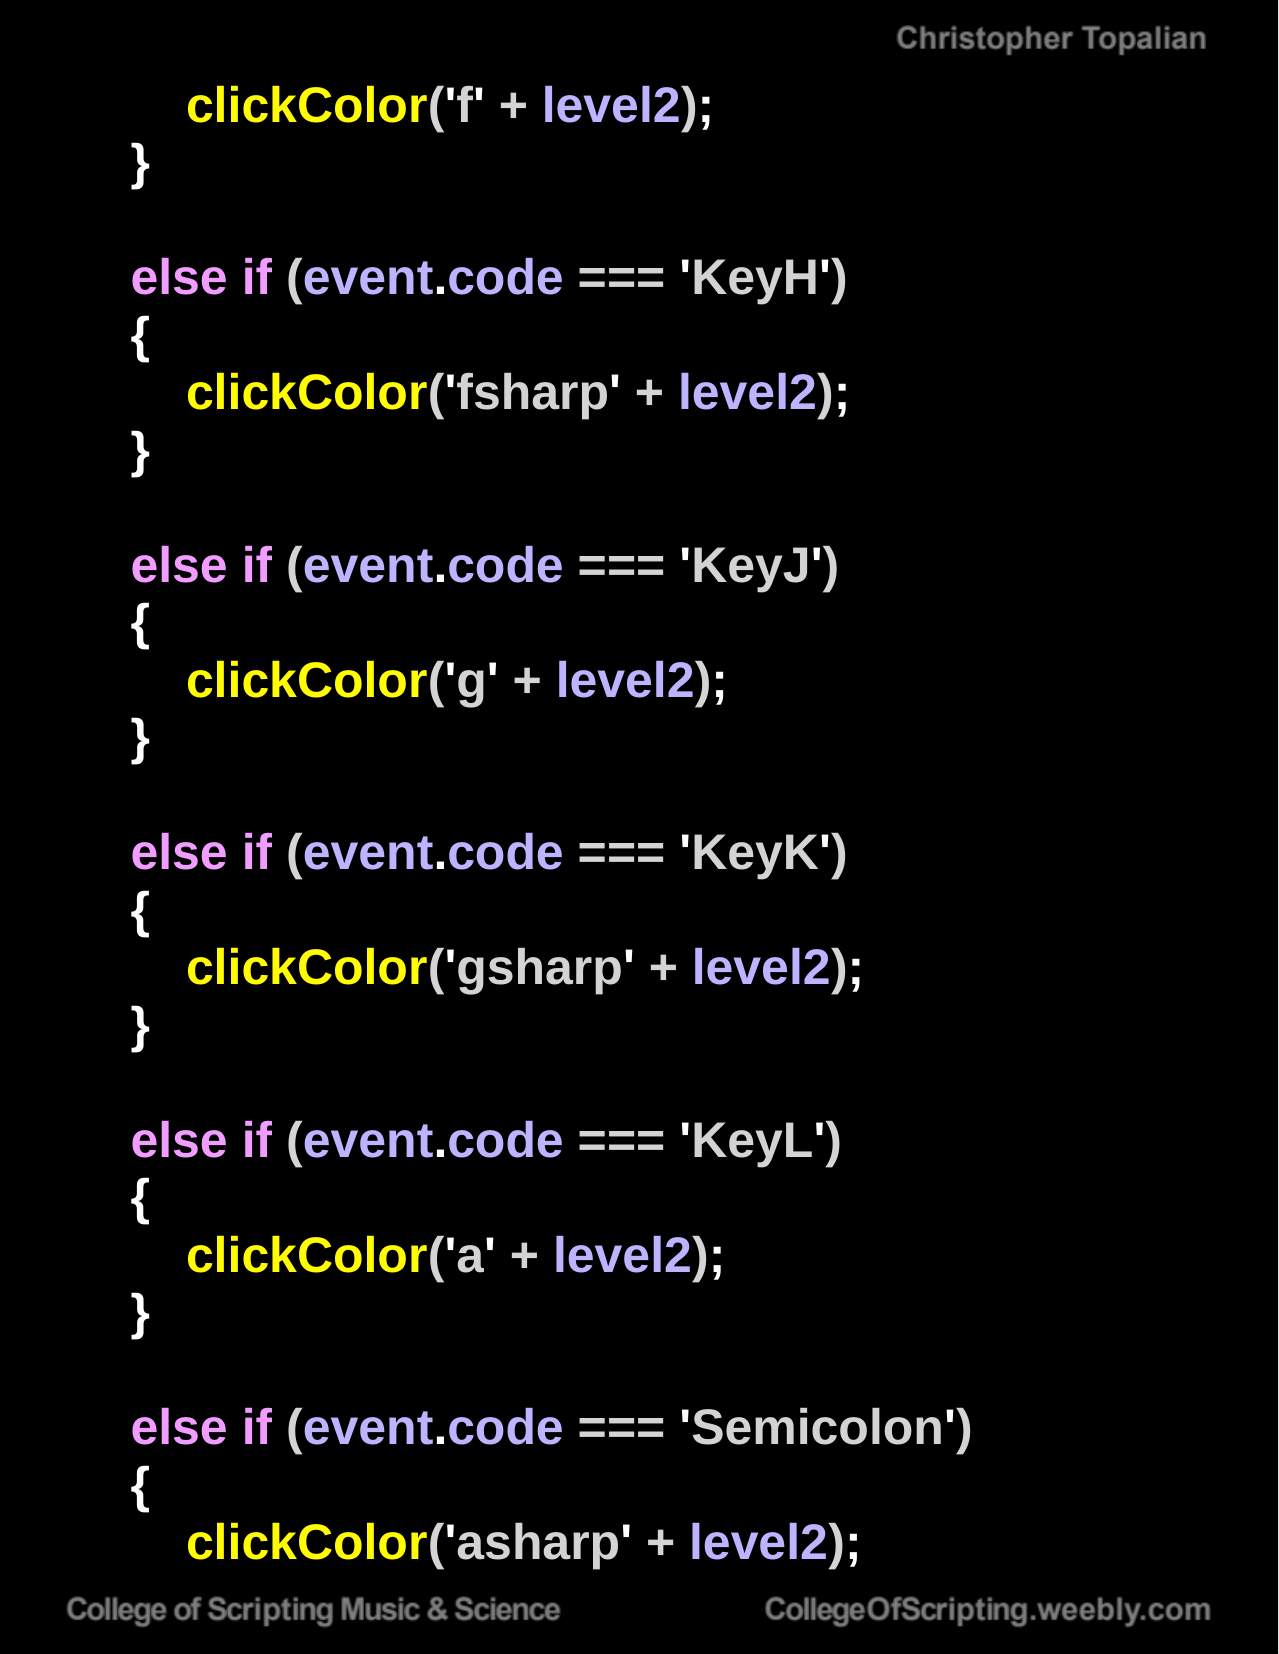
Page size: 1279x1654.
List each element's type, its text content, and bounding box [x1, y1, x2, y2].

text clickColor('f' + level2); [75, 75, 1203, 132]
text } [75, 1282, 1203, 1340]
text } [75, 132, 1203, 190]
text { [75, 305, 1203, 362]
text clickColor('gsharp' + level2); [75, 937, 1203, 995]
text } [75, 995, 1203, 1052]
text clickColor('g' + level2); [75, 650, 1203, 707]
text else if (event.code === 'KeyH') [75, 247, 1203, 305]
text { [75, 1167, 1203, 1225]
text } [75, 420, 1203, 477]
text } [75, 707, 1203, 765]
text clickColor('asharp' + level2); [75, 1512, 1203, 1570]
text { [75, 880, 1203, 937]
text else if (event.code === 'KeyK') [75, 822, 1203, 880]
text else if (event.code === 'KeyL') [75, 1110, 1203, 1167]
text else if (event.code === 'Semicolon') [75, 1397, 1203, 1455]
text else if (event.code === 'KeyJ') [75, 535, 1203, 592]
text clickColor('a' + level2); [75, 1225, 1203, 1282]
text clickColor('fsharp' + level2); [75, 362, 1203, 420]
text { [75, 592, 1203, 650]
text { [75, 1455, 1203, 1512]
